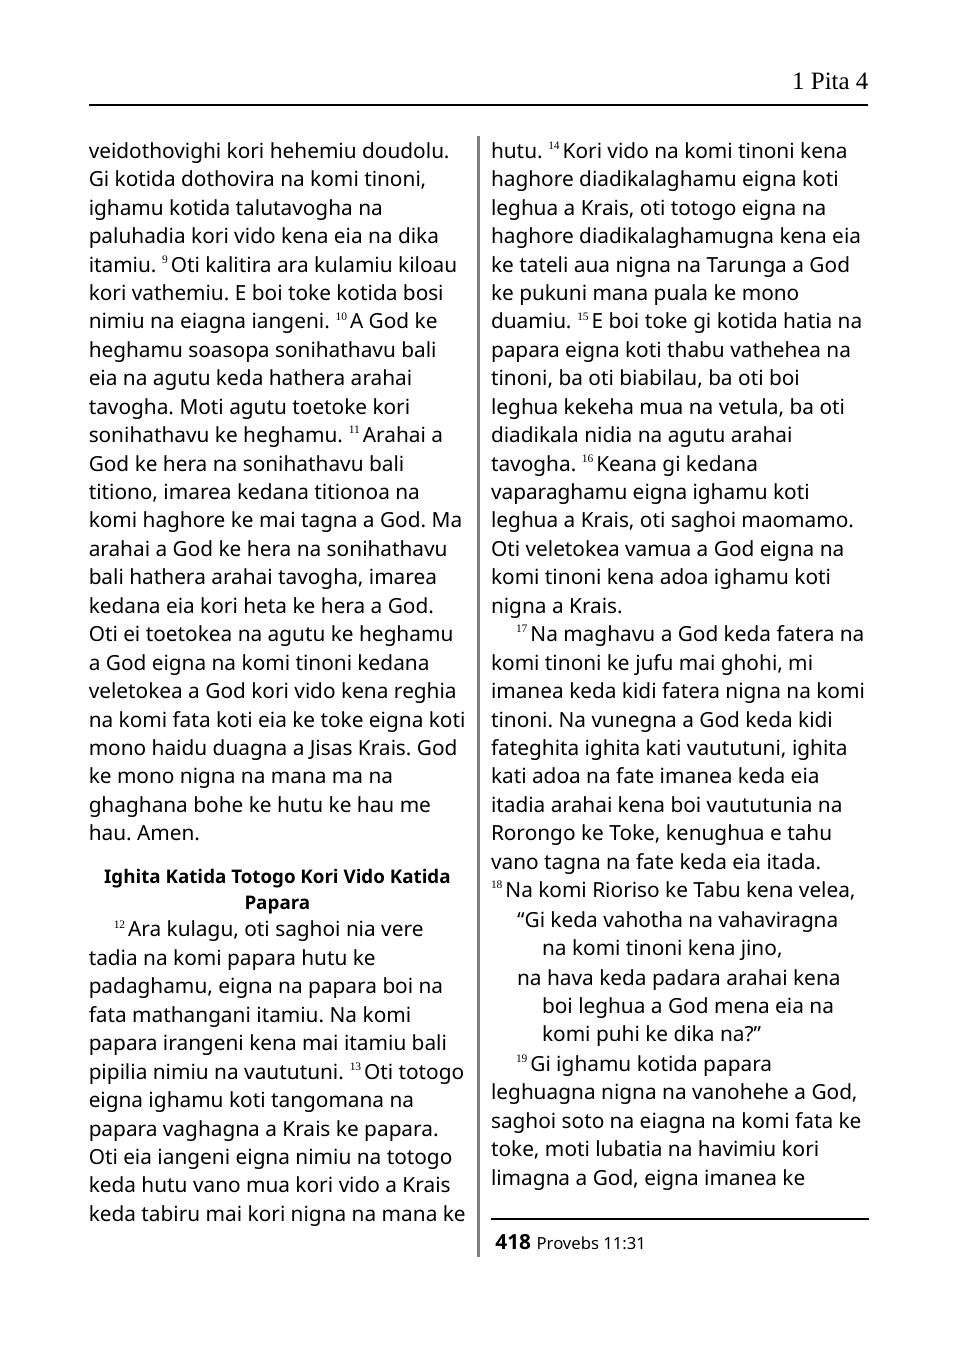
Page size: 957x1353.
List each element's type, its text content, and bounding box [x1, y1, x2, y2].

text veidothovighi kori hehemiu doudolu. Gi kotida dothovira na komi tinoni, ighamu kotida talutavogha na paluhadia kori vido kena eia na dika itamiu. 9 Oti kalitira ara kulamiu kiloau kori vathemiu. E boi toke kotida bosi nimiu na eiagna iangeni. 10 A God ke heghamu soasopa sonihathavu bali eia na agutu keda hathera arahai tavogha. Moti agutu toetoke kori sonihathavu ke heghamu. 11 Arahai a God ke hera na sonihathavu bali titiono, imarea kedana titionoa na komi haghore ke mai tagna a God. Ma arahai a God ke hera na sonihathavu bali hathera arahai tavogha, imarea kedana eia kori heta ke hera a God. Oti ei toetokea na agutu ke heghamu a God eigna na komi tinoni kedana veletokea a God kori vido kena reghia na komi fata koti eia ke toke eigna koti mono haidu duagna a Jisas Krais. God ke mono nigna na mana ma na ghaghana bohe ke hutu ke hau me hau. Amen. [88, 136, 466, 847]
text hutu. 14 Kori vido na komi tinoni kena haghore diadikalaghamu eigna koti leghua a Krais, oti totogo eigna na haghore diadikalaghamugna kena eia ke tateli aua nigna na Tarunga a God ke pukuni mana puala ke mono duamiu. 15 E boi toke gi kotida hatia na papara eigna koti thabu vathehea na tinoni, ba oti biabilau, ba oti boi leghua kekeha mua na vetula, ba oti diadikala nidia na agutu arahai tavogha. 16 Keana gi kedana vaparaghamu eigna ighamu koti leghua a Krais, oti saghoi maomamo. Oti veletokea vamua a God eigna na komi tinoni kena adoa ighamu koti nigna a Krais. [491, 136, 868, 619]
text 17 Na maghavu a God keda fatera na komi tinoni ke jufu mai ghohi, mi imanea keda kidi fatera nigna na komi tinoni. Na vunegna a God keda kidi fateghita ighita kati vaututuni, ighita kati adoa na fate imanea keda eia itadia arahai kena boi vaututunia na Rorongo ke Toke, kenughua e tahu vano tagna na fate keda eia itada. 18 Na komi Rioriso ke Tabu kena velea, [491, 619, 868, 904]
text 418 Provebs 11:31 [491, 1227, 868, 1256]
text 12 Ara kulagu, oti saghoi nia vere tadia na komi papara hutu ke padaghamu, eigna na papara boi na fata mathangani itamiu. Na komi papara irangeni kena mai itamiu bali pipilia nimiu na vaututuni. 13 Oti totogo eigna ighamu koti tangomana na papara vaghagna a Krais ke papara. Oti eia iangeni eigna nimiu na totogo keda hutu vano mua kori vido a Krais keda tabiru mai kori nigna na mana ke [88, 914, 466, 1227]
text na hava keda padara arahai kena boi leghua a God mena eia na komi puhi ke dika na?” [517, 962, 867, 1048]
text 19 Gi ighamu kotida papara leghuagna nigna na vanohehe a God, saghoi soto na eiagna na komi fata ke toke, moti lubatia na havimiu kori limagna a God, eigna imanea ke [491, 1049, 868, 1191]
text Ighita Katida Totogo Kori Vido Katida Papara [88, 863, 466, 914]
text “Gi keda vahotha na vahaviragna na komi tinoni kena jino, [517, 905, 867, 962]
